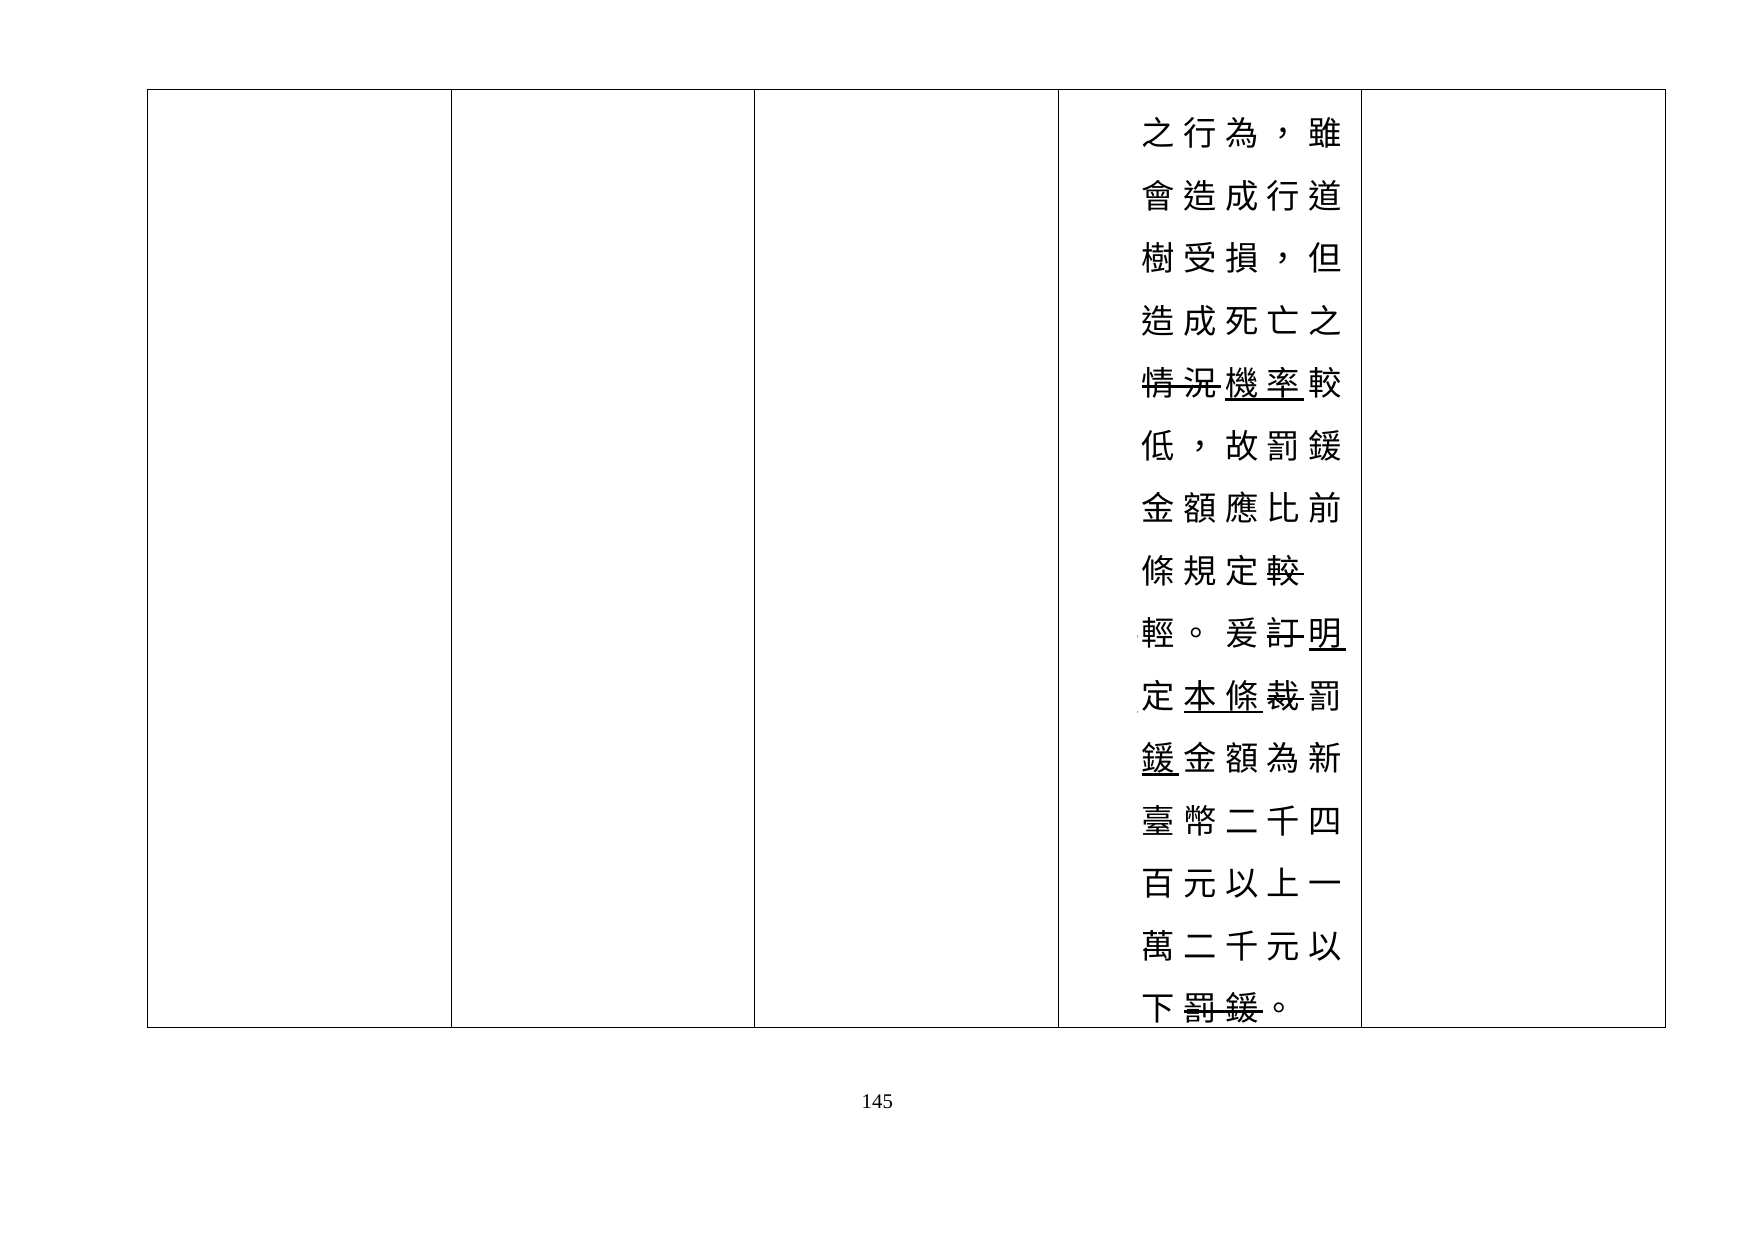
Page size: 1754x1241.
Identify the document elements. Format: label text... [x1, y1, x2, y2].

table_cell [148, 90, 451, 1027]
table_cell 之行為，雖會造成行道樹受損，但造成死亡之情況機率較低，故罰鍰金額應比前條規定較輕。爰訂明定本條裁罰鍰金額為新臺幣二千四百元以上一萬二千元以下罰鍰。 [1059, 90, 1361, 1027]
table_cell [755, 90, 1058, 1027]
table_cell [1362, 90, 1665, 1027]
table_cell [452, 90, 754, 1027]
